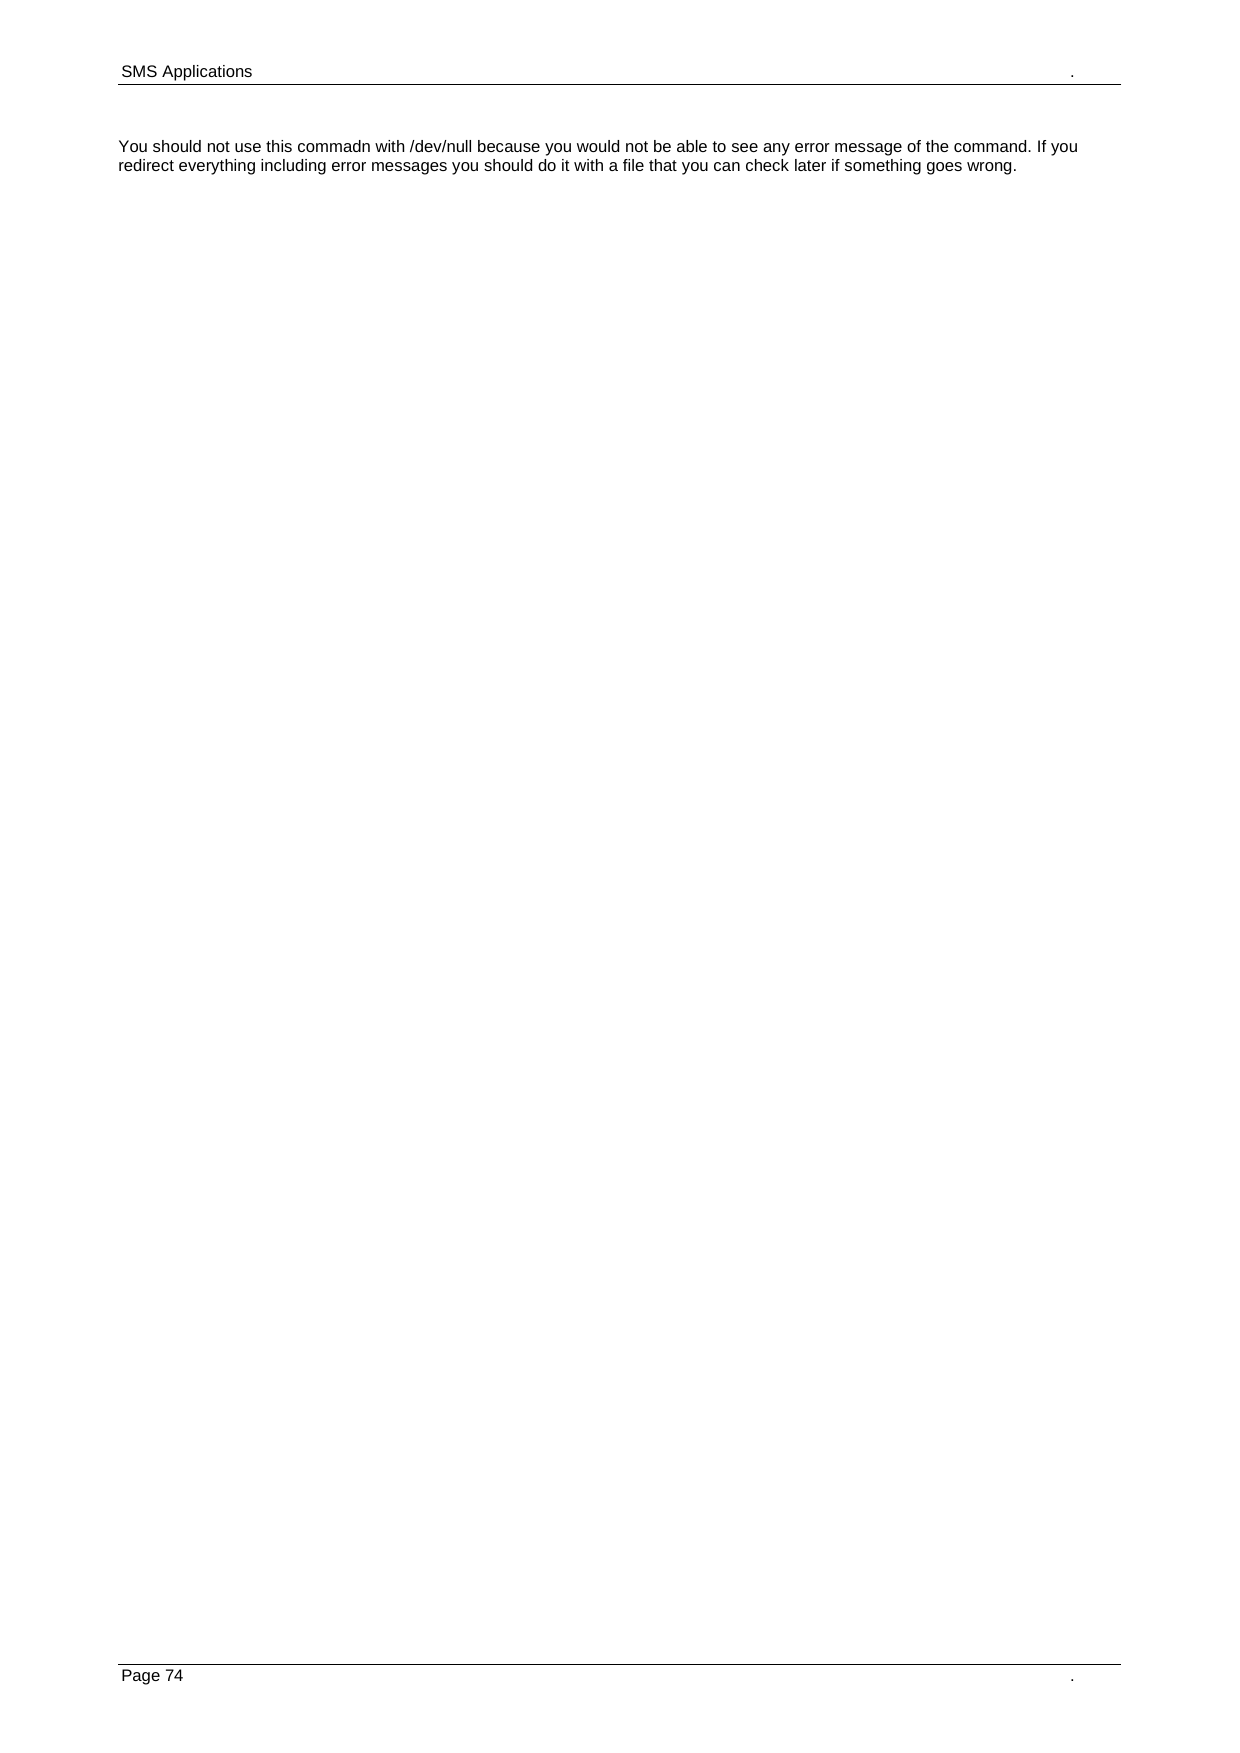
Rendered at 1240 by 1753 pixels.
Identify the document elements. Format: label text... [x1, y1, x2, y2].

text You should not use this commadn with /dev/null because you would not be able to see any error message of the command. If you redirect everything including error messages you should do it with a file that you can check later if something goes wrong. [118, 137, 1121, 174]
